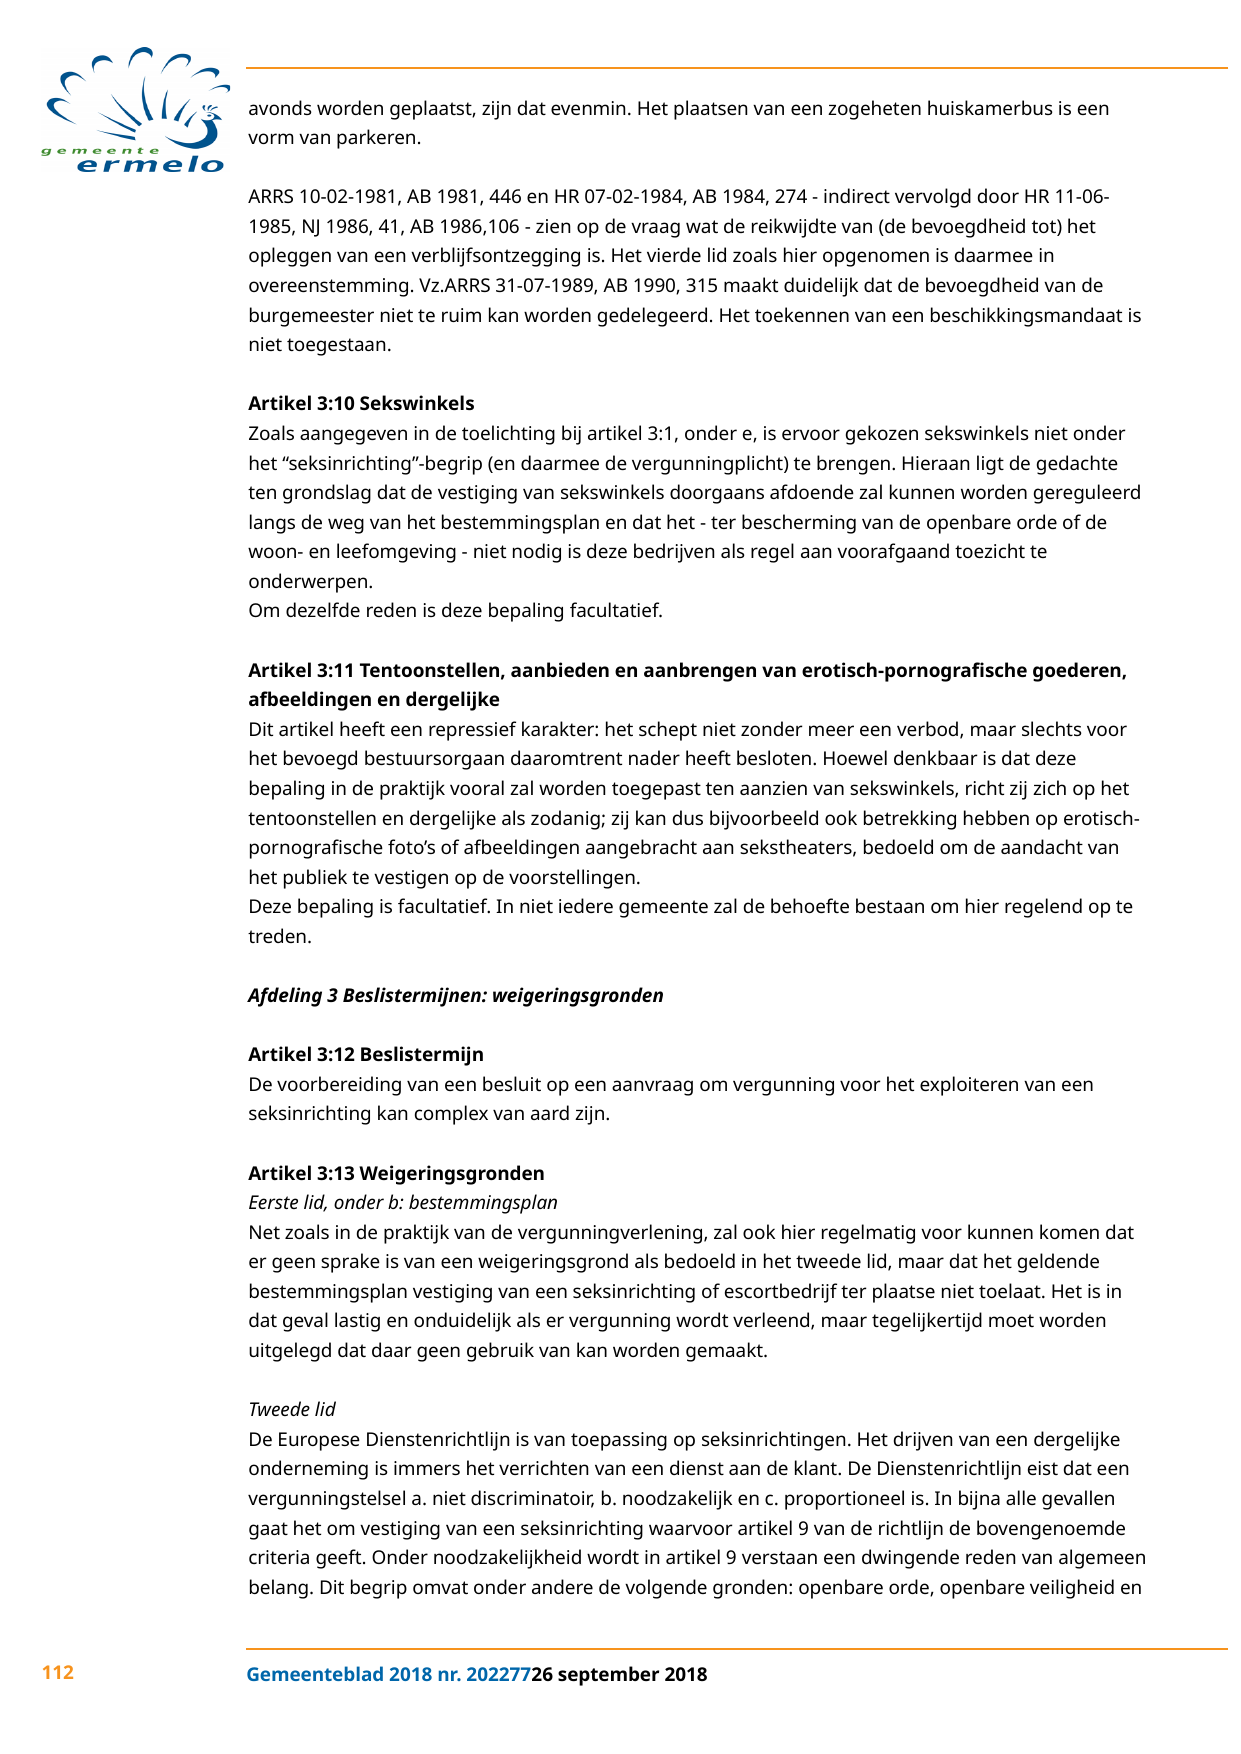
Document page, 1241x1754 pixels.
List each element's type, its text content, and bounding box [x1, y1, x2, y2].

text Om dezelfde reden is deze bepaling facultatief. [248, 598, 1152, 623]
text Afdeling 3 Beslistermijnen: weigeringsgronden [248, 982, 1152, 1008]
text Artikel 3:10 Sekswinkels [248, 391, 1152, 416]
text Tweede lid [248, 1396, 1152, 1422]
text Zoals aangegeven in de toelichting bij artikel 3:1, onder e, is ervoor gekozen sekswinkels niet onder het “seksinrichting”-begrip (en daarmee de vergunningplicht) te brengen. Hieraan ligt de gedachte ten grondslag dat de vestiging van sekswinkels doorgaans afdoende zal kunnen worden gereguleerd langs de weg van het bestemmingsplan en dat het - ter bescherming van de openbare orde of de woon- en leefomgeving - niet nodig is deze bedrijven als regel aan voorafgaand toezicht te onderwerpen. [248, 420, 1152, 594]
text Artikel 3:11 Tentoonstellen, aanbieden en aanbrengen van erotisch-pornografische goederen, afbeeldingen en dergelijke [248, 657, 1152, 712]
text Artikel 3:12 Beslistermijn [248, 1041, 1152, 1067]
text Net zoals in de praktijk van de vergunningverlening, zal ook hier regelmatig voor kunnen komen dat er geen sprake is van een weigeringsgrond als bedoeld in het tweede lid, maar dat het geldende bestemmingsplan vestiging van een seksinrichting of escortbedrijf ter plaatse niet toelaat. Het is in dat geval lastig en onduidelijk als er vergunning wordt verleend, maar tegelijkertijd moet worden uitgelegd dat daar geen gebruik van kan worden gemaakt. [248, 1219, 1152, 1363]
text ARRS 10-02-1981, AB 1981, 446 en HR 07-02-1984, AB 1984, 274 - indirect vervolgd door HR 11-06-1985, NJ 1986, 41, AB 1986,106 - zien op de vraag wat de reikwijdte van (de bevoegdheid tot) het opleggen van een verblijfsontzegging is. Het vierde lid zoals hier opgenomen is daarmee in overeenstemming. Vz.ARRS 31-07-1989, AB 1990, 315 maakt duidelijk dat de bevoegdheid van de burgemeester niet te ruim kan worden gedelegeerd. Het toekennen van een beschikkingsmandaat is niet toegestaan. [248, 183, 1152, 357]
text Deze bepaling is facultatief. In niet iedere gemeente zal de behoefte bestaan om hier regelend op te treden. [248, 893, 1152, 949]
text De Europese Dienstenrichtlijn is van toepassing op seksinrichtingen. Het drijven van een dergelijke onderneming is immers het verrichten van een dienst aan de klant. De Dienstenrichtlijn eist dat een vergunningstelsel a. niet discriminatoir, b. noodzakelijk en c. proportioneel is. In bijna alle gevallen gaat het om vestiging van een seksinrichting waarvoor artikel 9 van de richtlijn de bovengenoemde criteria geeft. Onder noodzakelijkheid wordt in artikel 9 verstaan een dwingende reden van algemeen belang. Dit begrip omvat onder andere de volgende gronden: openbare orde, openbare veiligheid en [248, 1426, 1152, 1600]
picture [41, 47, 231, 172]
text Artikel 3:13 Weigeringsgronden [248, 1160, 1152, 1186]
text Dit artikel heeft een repressief karakter: het schept niet zonder meer een verbod, maar slechts voor het bevoegd bestuursorgaan daaromtrent nader heeft besloten. Hoewel denkbaar is dat deze bepaling in de praktijk vooral zal worden toegepast ten aanzien van sekswinkels, richt zij zich op het tentoonstellen en dergelijke als zodanig; zij kan dus bijvoorbeeld ook betrekking hebben op erotisch-pornografische foto’s of afbeeldingen aangebracht aan sekstheaters, bedoeld om de aandacht van het publiek te vestigen op de voorstellingen. [248, 716, 1152, 890]
text Eerste lid, onder b: bestemmingsplan [248, 1189, 1152, 1215]
text avonds worden geplaatst, zijn dat evenmin. Het plaatsen van een zogeheten huiskamerbus is een vorm van parkeren. [248, 95, 1152, 150]
text De voorbereiding van een besluit op een aanvraag om vergunning voor het exploiteren van een seksinrichting kan complex van aard zijn. [248, 1071, 1152, 1126]
